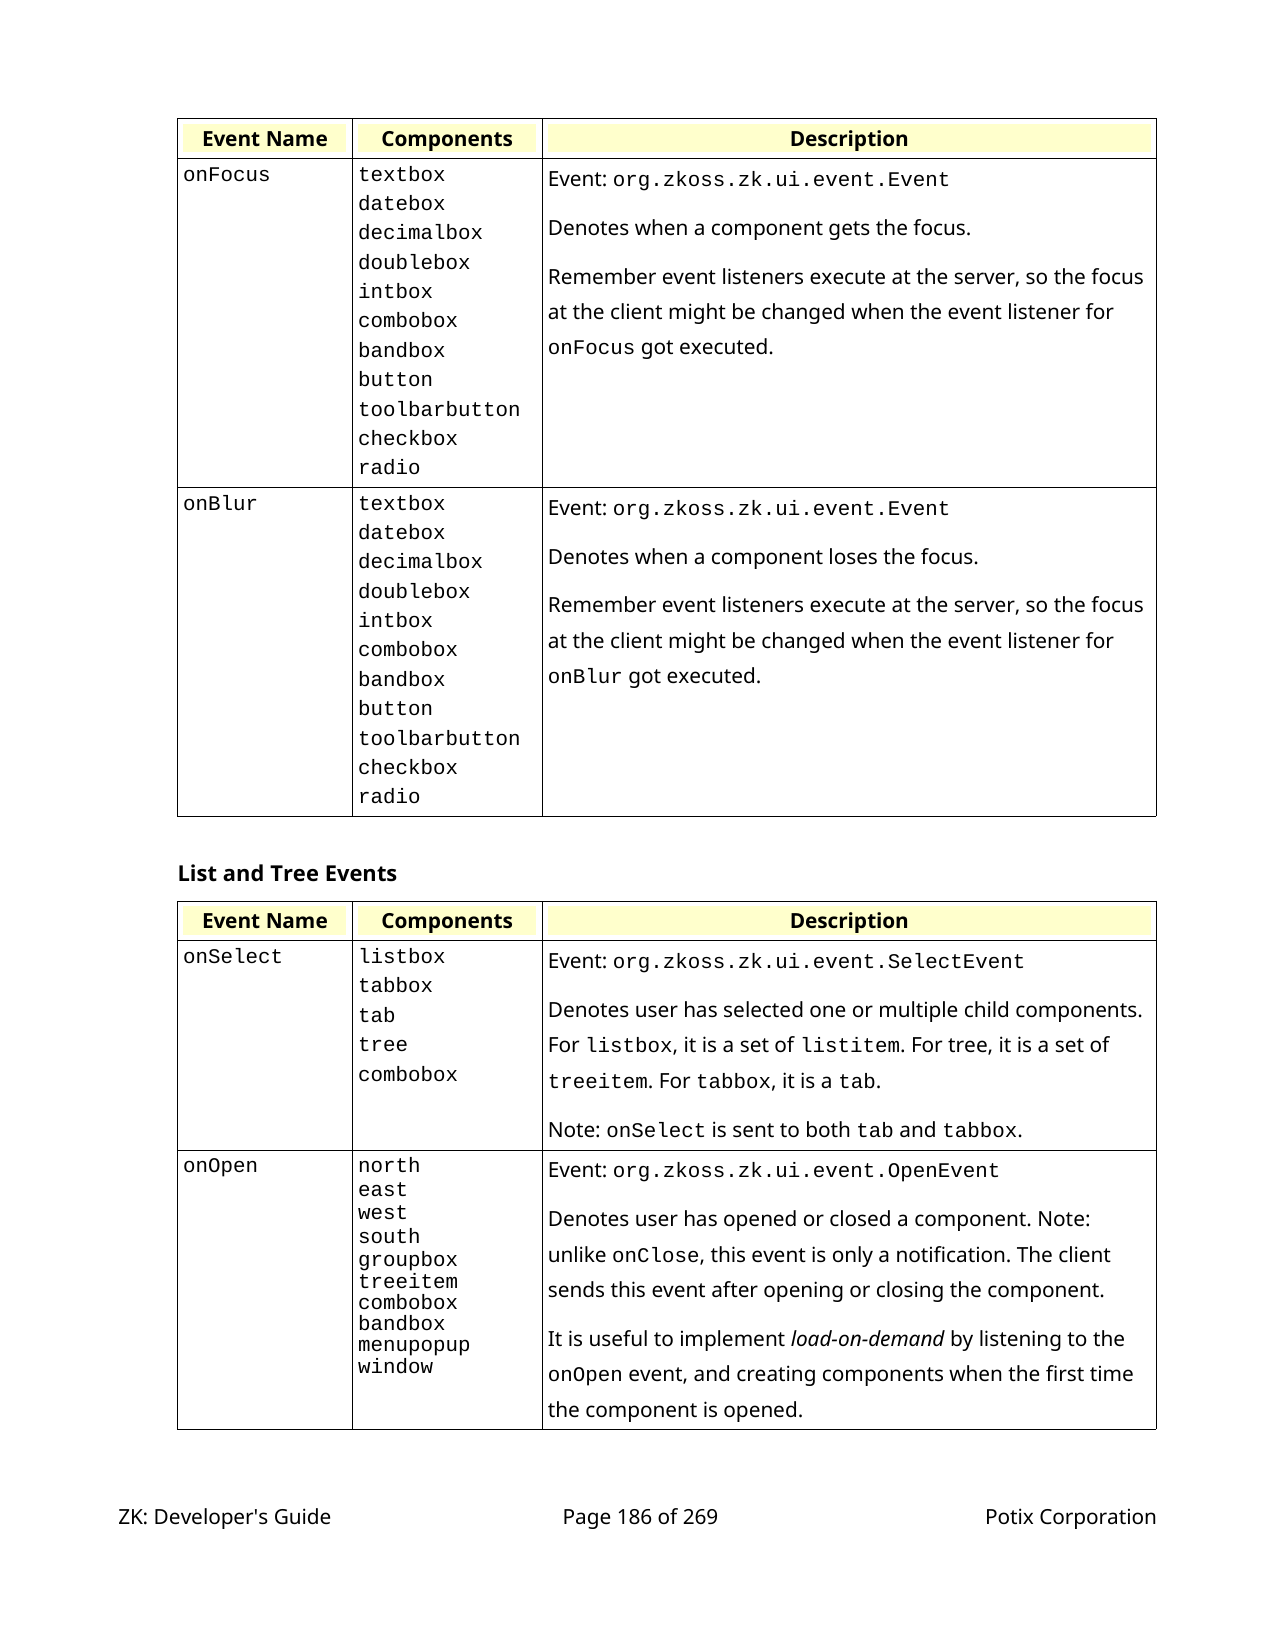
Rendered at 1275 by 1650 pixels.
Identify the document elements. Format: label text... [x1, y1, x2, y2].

table_header Description [543, 902, 1156, 940]
table_cell onSelect [178, 941, 352, 1150]
table_cell onBlur [178, 488, 352, 816]
table_header Event Name [178, 902, 352, 940]
table_cell Event: org.zkoss.zk.ui.event.OpenEvent Denotes user has opened or closed a component. Note: unlike onClose, this event is only a notification. The client sends this event after opening or closing the component. It is useful to implement load-on-demand by listening to the onOpen event, and creating components when the first time the component is opened. [543, 1151, 1156, 1429]
table_cell textbox datebox decimalbox doublebox intbox combobox bandbox button toolbarbutton checkbox radio [353, 488, 542, 816]
table_header Event Name [178, 119, 352, 158]
table_cell north east west south groupbox treeitem combobox bandbox menupopup window [353, 1151, 542, 1429]
table_header Description [543, 119, 1156, 158]
table_header Components [353, 119, 542, 158]
table_cell listbox tabbox tab tree combobox [353, 941, 542, 1150]
table_cell onFocus [178, 159, 352, 487]
table_cell Event: org.zkoss.zk.ui.event.SelectEvent Denotes user has selected one or multiple child components. For listbox, it is a set of listitem. For tree, it is a set of treeitem. For tabbox, it is a tab. Note: onSelect is sent to both tab and tabbox. [543, 941, 1156, 1150]
table_cell Event: org.zkoss.zk.ui.event.Event Denotes when a component gets the focus. Remember event listeners execute at the server, so the focus at the client might be changed when the event listener for onFocus got executed. [543, 159, 1156, 487]
subtitle List and Tree Events [177, 858, 1157, 888]
table_header Components [353, 902, 542, 940]
table_cell Event: org.zkoss.zk.ui.event.Event Denotes when a component loses the focus. Remember event listeners execute at the server, so the focus at the client might be changed when the event listener for onBlur got executed. [543, 488, 1156, 816]
table_cell onOpen [178, 1151, 352, 1429]
table_cell textbox datebox decimalbox doublebox intbox combobox bandbox button toolbarbutton checkbox radio [353, 159, 542, 487]
